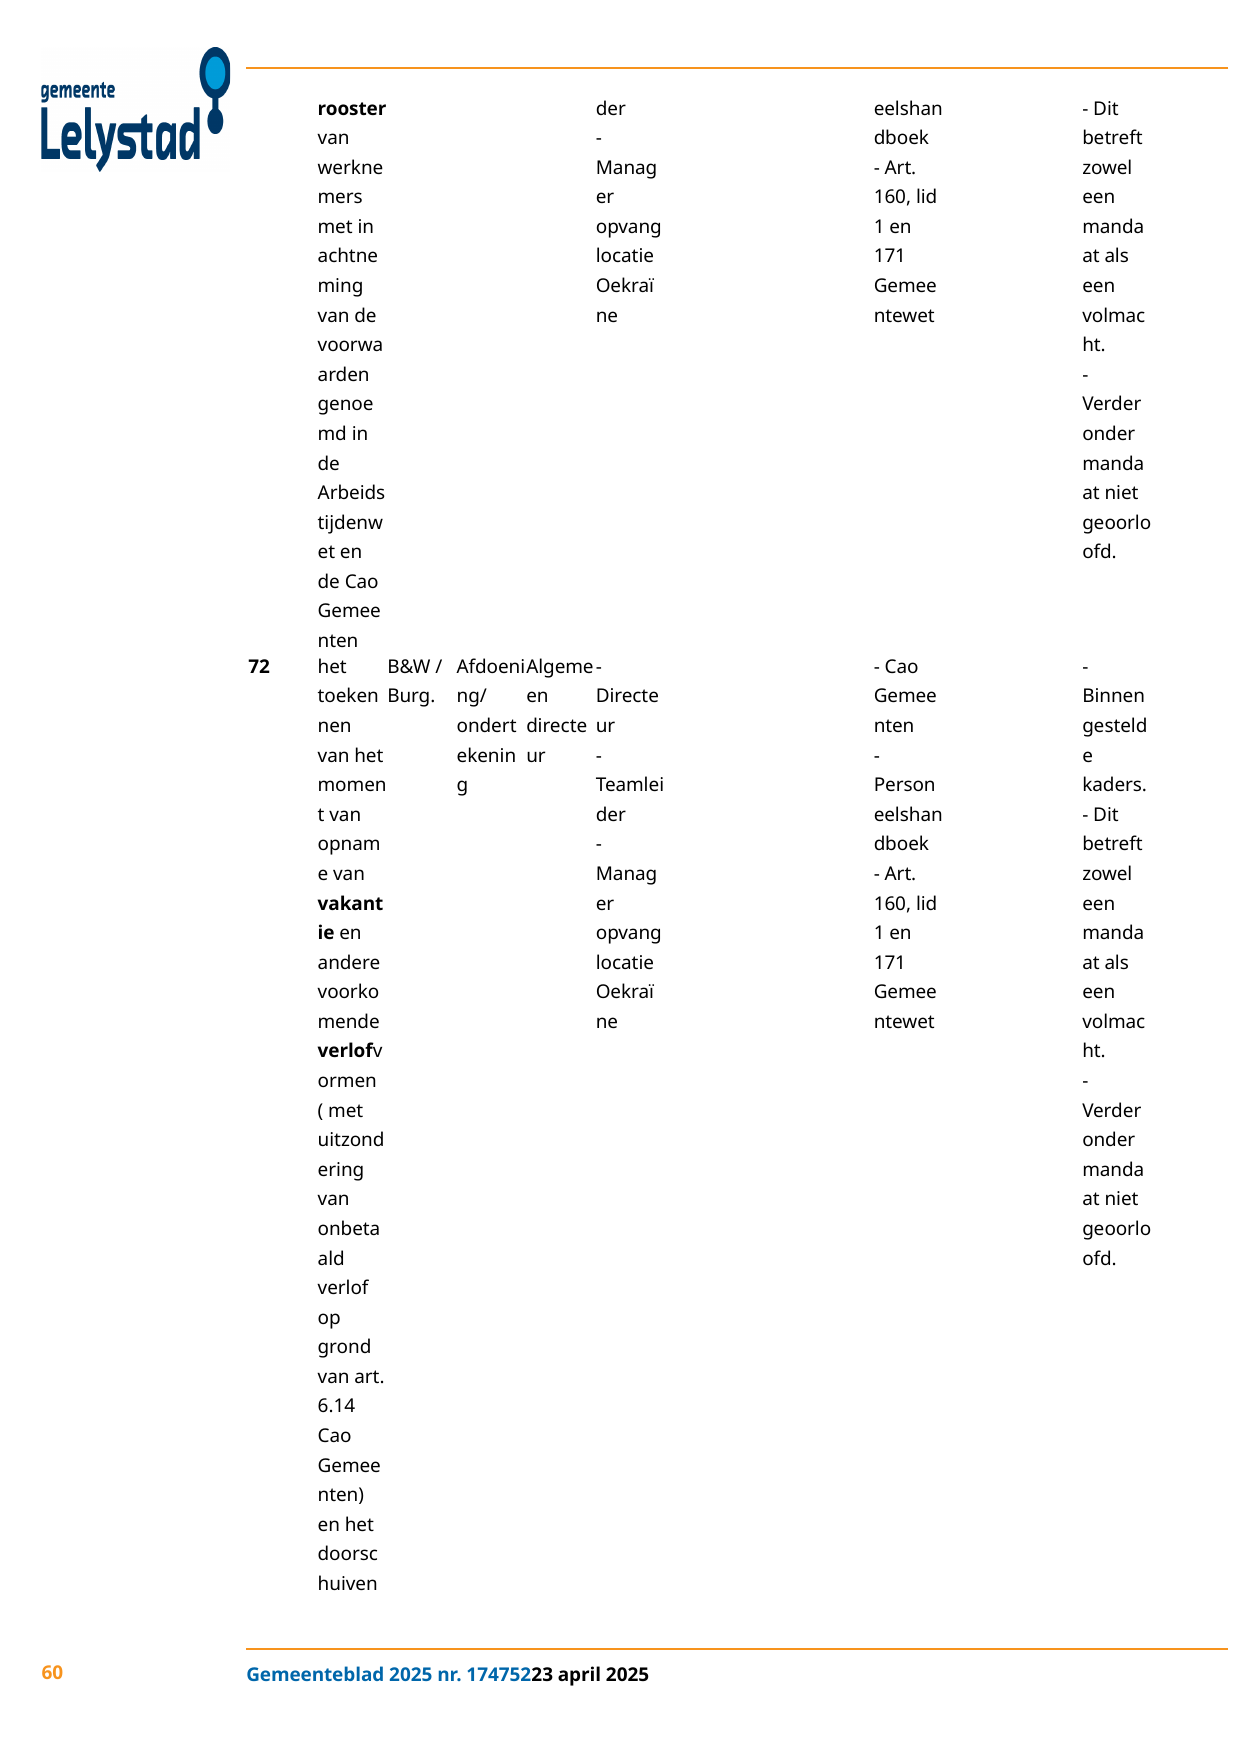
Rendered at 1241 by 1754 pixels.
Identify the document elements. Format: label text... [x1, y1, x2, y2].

table_cell [943, 95, 1013, 653]
table_cell Afdoening/ondertekening [456, 653, 526, 1596]
picture [41, 47, 231, 172]
table_cell het toekennen van het moment van opname van vakantie en andere voorkomende verlofvormen ( met uitzondering van onbetaald verlof op grond van art. 6.14 Cao Gemeenten) en het doorschuiven [318, 653, 387, 1596]
table_cell [248, 95, 317, 653]
table_cell [804, 95, 873, 653]
table_cell [665, 653, 734, 1596]
table_cell der - Manager opvanglocatie Oekraïne [596, 95, 665, 653]
table_cell - Dit betreft zowel een mandaat als een volmacht. - Verder ondermandaat niet geoorloofd. [1082, 95, 1152, 653]
table_cell [665, 95, 734, 653]
table_cell [735, 95, 804, 653]
table_cell B&W / Burg. [387, 653, 456, 1596]
table_cell [387, 95, 456, 653]
table_cell [456, 95, 526, 653]
table_cell rooster van werknemers met in achtneming van de voorwaarden genoemd in de Arbeidstijdenwet en de Cao Gemeenten [318, 95, 387, 653]
table_cell [526, 95, 596, 653]
table_cell [804, 653, 873, 1596]
table_cell - Binnen gestelde kaders. - Dit betreft zowel een mandaat als een volmacht. - Verder ondermandaat niet geoorloofd. [1082, 653, 1152, 1596]
table_cell 72 [248, 653, 317, 1596]
table_cell [943, 653, 1013, 1596]
table_cell - Directeur - Teamleider - Manager opvanglocatie Oekraïne [596, 653, 665, 1596]
table_cell - Cao Gemeenten - Personeelshandboek - Art. 160, lid 1 en 171 Gemeentewet [874, 653, 943, 1596]
table_cell [735, 653, 804, 1596]
table_cell eelshandboek - Art. 160, lid 1 en 171 Gemeentewet [874, 95, 943, 653]
table_cell [1013, 95, 1082, 653]
table_cell [1013, 653, 1082, 1596]
table_cell Algemeen directeur [526, 653, 596, 1596]
